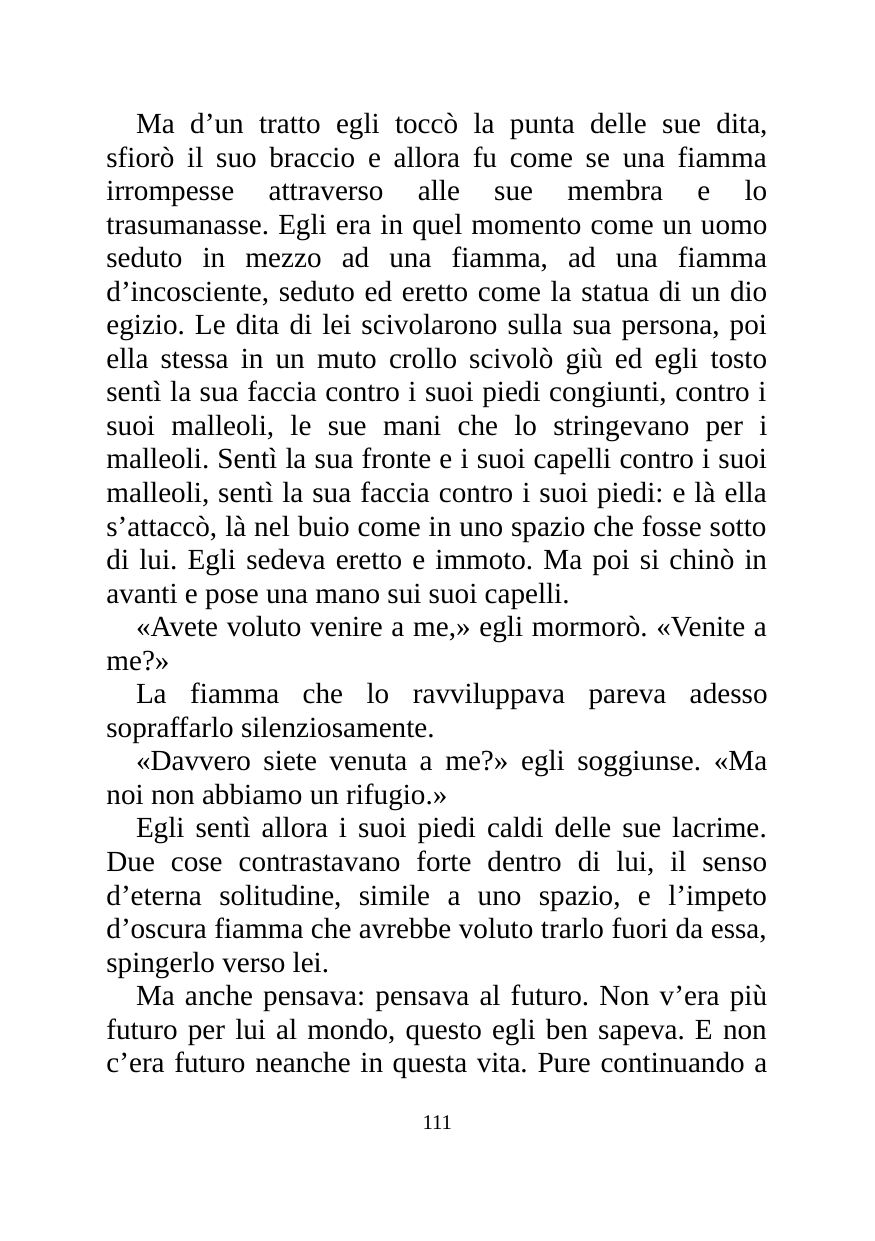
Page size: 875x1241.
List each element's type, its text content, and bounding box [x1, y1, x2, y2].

text «Avete voluto venire a me,» egli mormorò. «Venite a me?» [106, 609, 768, 676]
text Ma anche pensava: pensava al futuro. Non v’era più futuro per lui al mondo, questo egli ben sapeva. E non c’era futuro neanche in questa vita. Pure continuando a [106, 978, 768, 1079]
text La fiamma che lo ravviluppava pareva adesso sopraffarlo silenziosamente. [106, 676, 768, 743]
text Egli sentì allora i suoi piedi caldi delle sue lacrime. Due cose contrastavano forte dentro di lui, il senso d’eterna solitudine, simile a uno spazio, e l’impeto d’oscura fiamma che avrebbe voluto trarlo fuori da essa, spingerlo verso lei. [106, 811, 768, 978]
text «Davvero siete venuta a me?» egli soggiunse. «Ma noi non abbiamo un rifugio.» [106, 743, 768, 811]
text Ma d’un tratto egli toccò la punta delle sue dita, sfiorò il suo braccio e allora fu come se una fiamma irrompesse attraverso alle sue membra e lo trasumanasse. Egli era in quel momento come un uomo seduto in mezzo ad una fiamma, ad una fiamma d’incosciente, seduto ed eretto come la statua di un dio egizio. Le dita di lei scivolarono sulla sua persona, poi ella stessa in un muto crollo scivolò giù ed egli tosto sentì la sua faccia contro i suoi piedi congiunti, contro i suoi malleoli, le sue mani che lo stringevano per i malleoli. Sentì la sua fronte e i suoi capelli contro i suoi malleoli, sentì la sua faccia contro i suoi piedi: e là ella s’attaccò, là nel buio come in uno spazio che fosse sotto di lui. Egli sedeva eretto e immoto. Ma poi si chinò in avanti e pose una mano sui suoi capelli. [106, 106, 768, 609]
